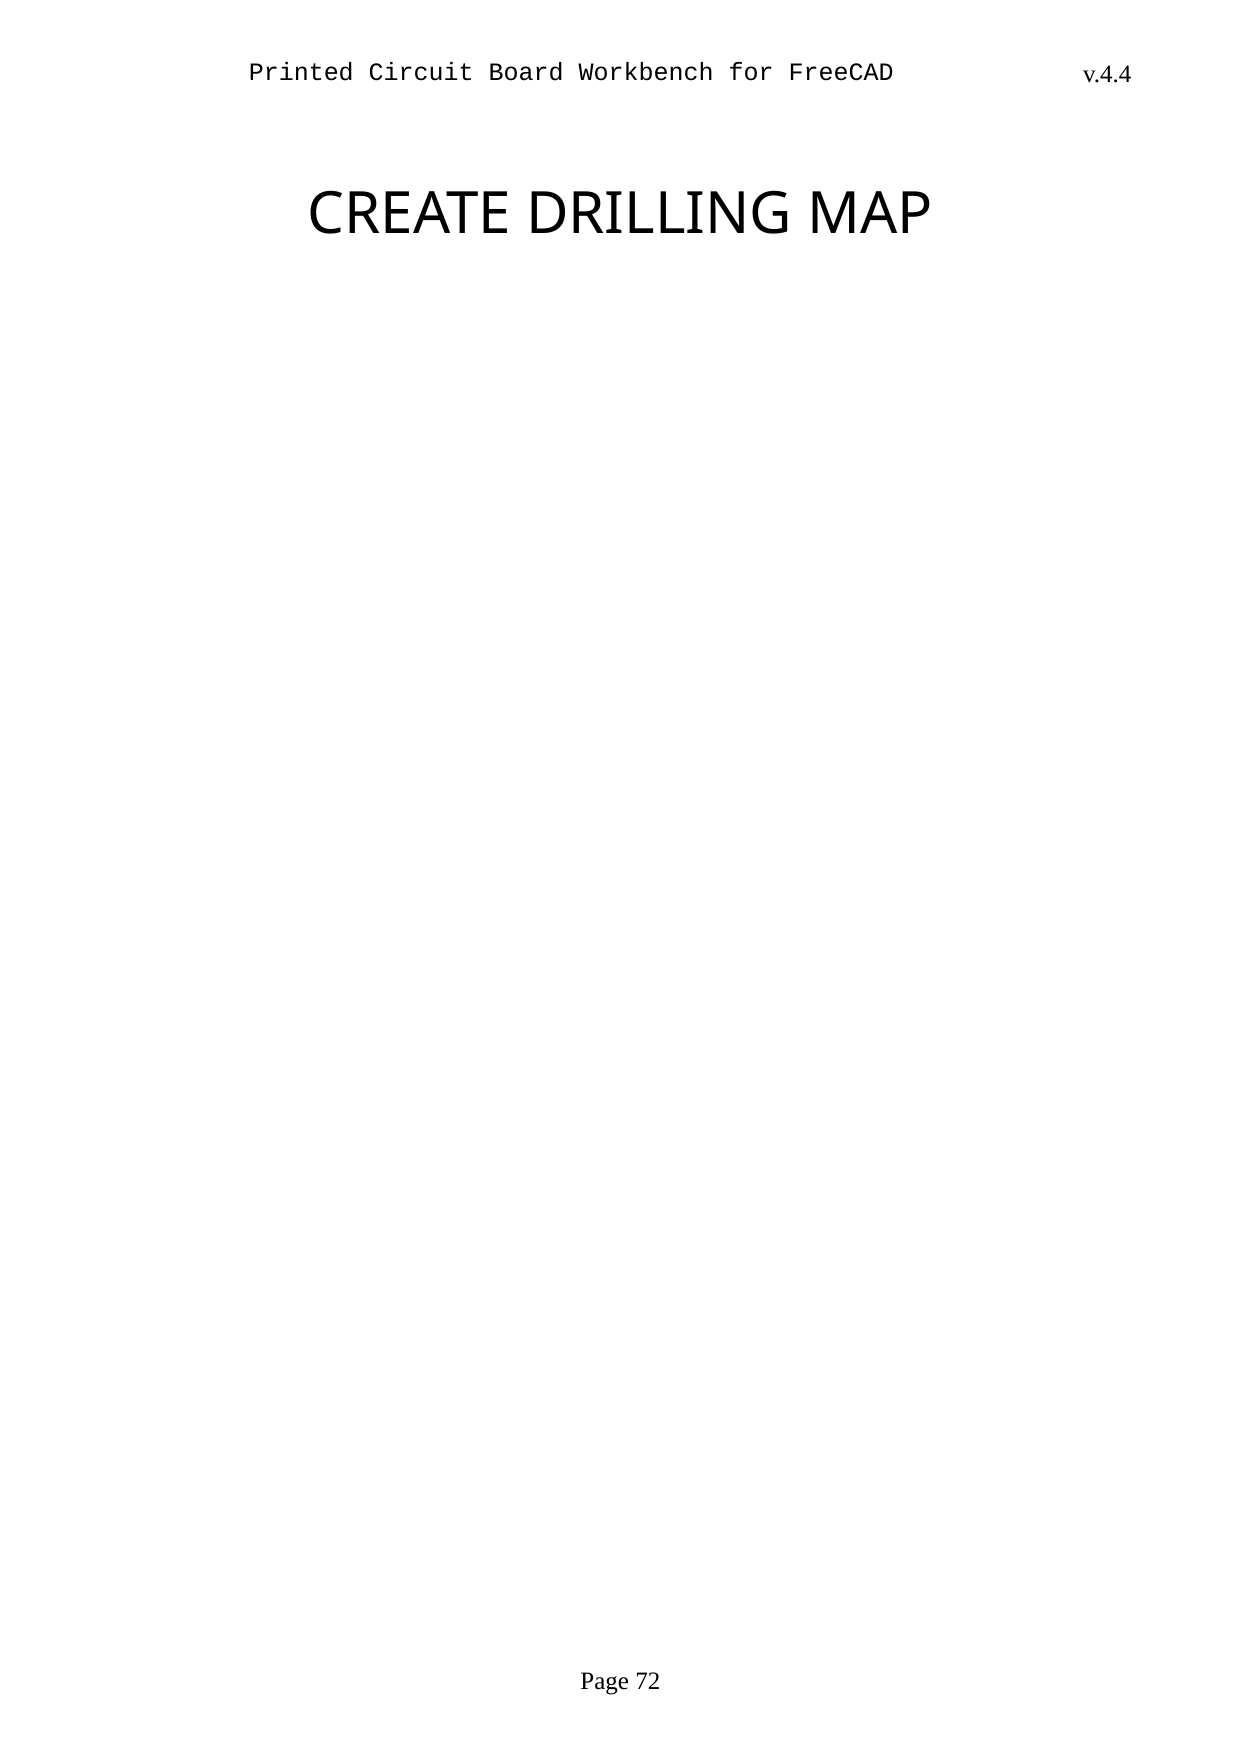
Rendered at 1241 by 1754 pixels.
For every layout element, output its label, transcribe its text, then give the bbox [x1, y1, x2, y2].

subtitle Create drilling map [59, 171, 1181, 250]
